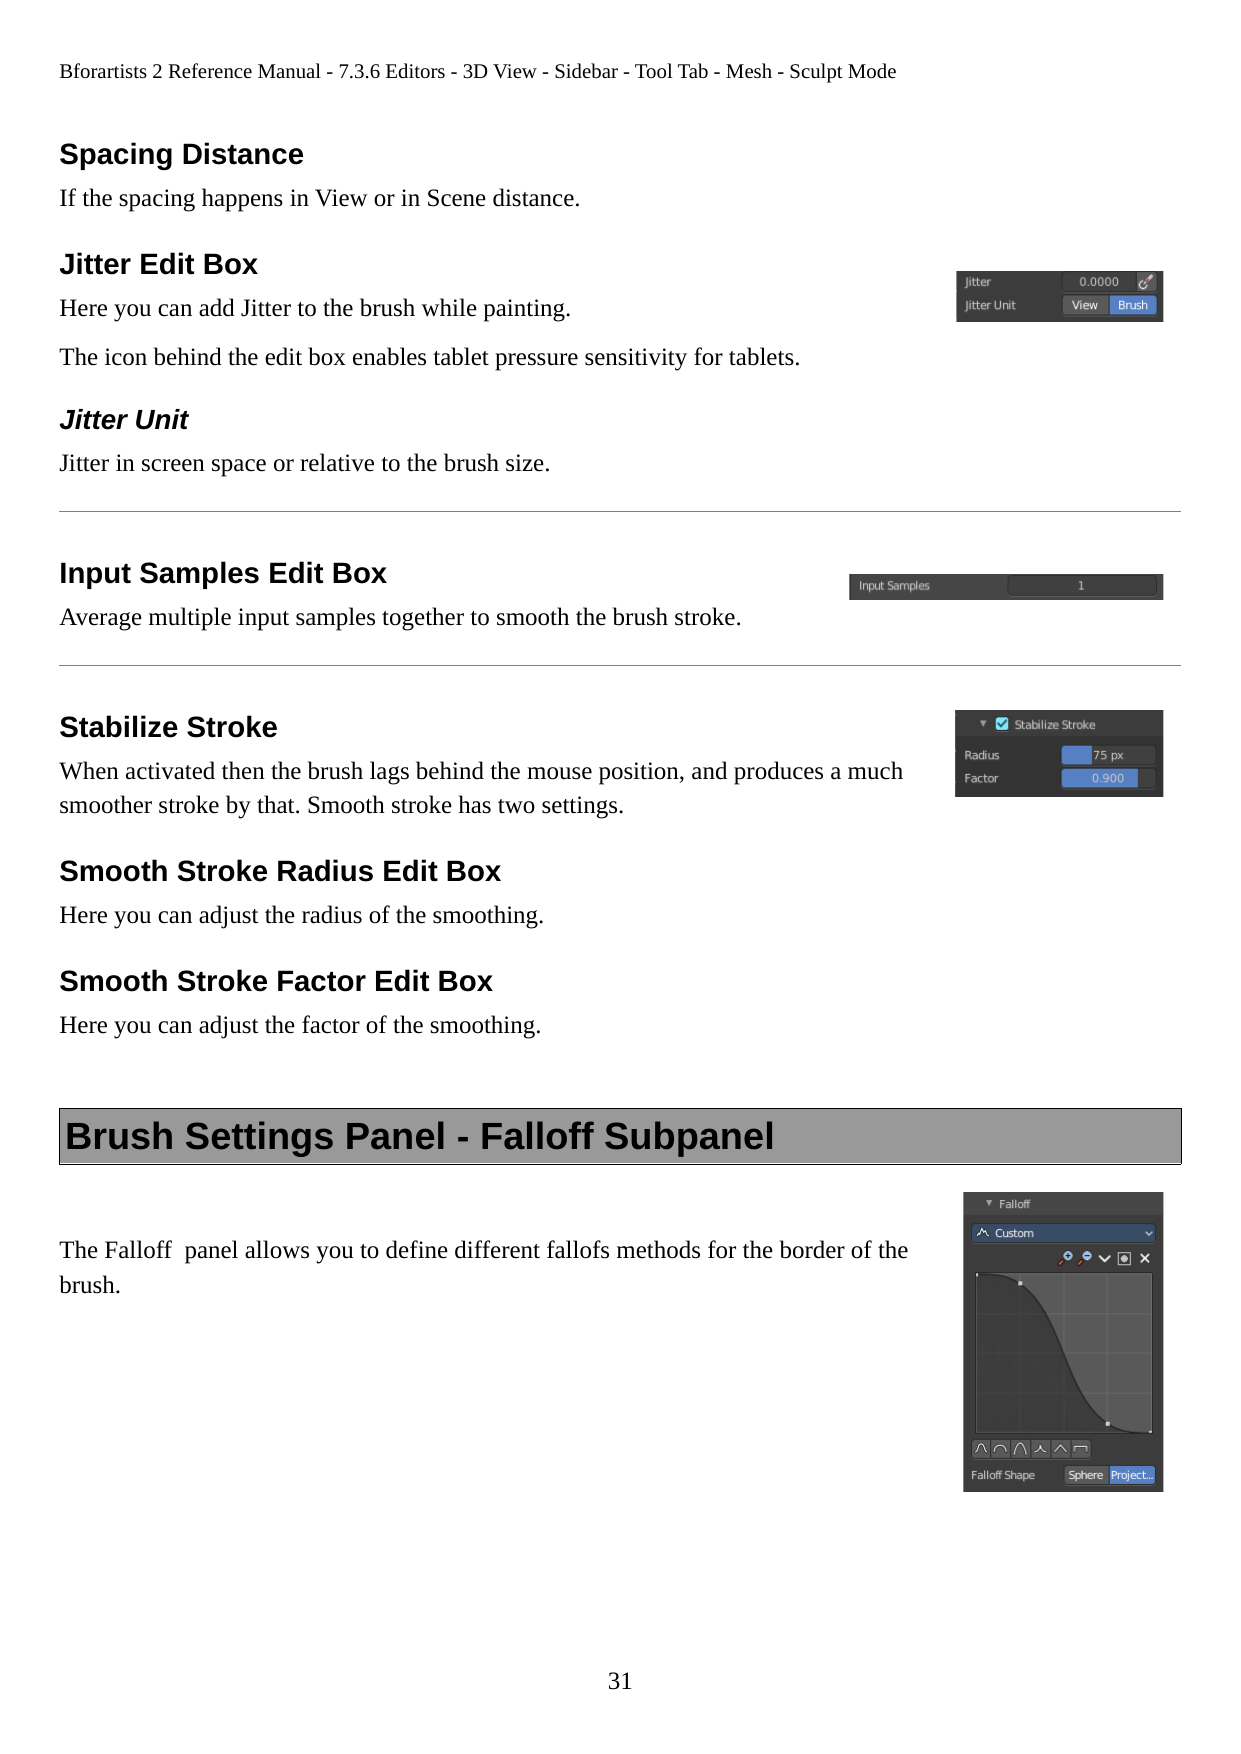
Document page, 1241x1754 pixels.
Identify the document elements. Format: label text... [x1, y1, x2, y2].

text When activated then the brush lags behind the mouse position, and produces a much smoother stroke by that. Smooth stroke has two settings. [59, 756, 1181, 819]
subtitle Input Samples Edit Box [59, 556, 1181, 589]
subtitle [1164, 710, 1181, 743]
picture [849, 574, 1164, 600]
subtitle Jitter Unit [59, 403, 1181, 435]
picture [955, 710, 1164, 797]
text Jitter in screen space or relative to the brush size. [59, 448, 1181, 477]
text The Falloff panel allows you to define different fallofs methods for the border of the brush. [59, 1236, 963, 1299]
subtitle Smooth Stroke Radius Edit Box [59, 854, 1181, 888]
text If the spacing happens in View or in Scene distance. [59, 183, 1181, 212]
text Here you can add Jitter to the brush while painting. [59, 293, 956, 322]
text Here you can adjust the factor of the smoothing. [59, 1010, 1181, 1039]
subtitle Spacing Distance [59, 137, 1181, 170]
table_header Brush Settings Panel - Falloff Subpanel [60, 1109, 1181, 1163]
subtitle Jitter Edit Box [59, 247, 1181, 280]
picture [956, 271, 1164, 322]
subtitle Smooth Stroke Factor Edit Box [59, 964, 1181, 998]
text Average multiple input samples together to smooth the brush stroke. [59, 602, 1181, 631]
text Here you can adjust the radius of the smoothing. [59, 900, 1181, 929]
picture [963, 1192, 1164, 1492]
text The icon behind the edit box enables tablet pressure sensitivity for tablets. [59, 342, 1181, 371]
subtitle Stabilize Stroke [59, 710, 955, 743]
